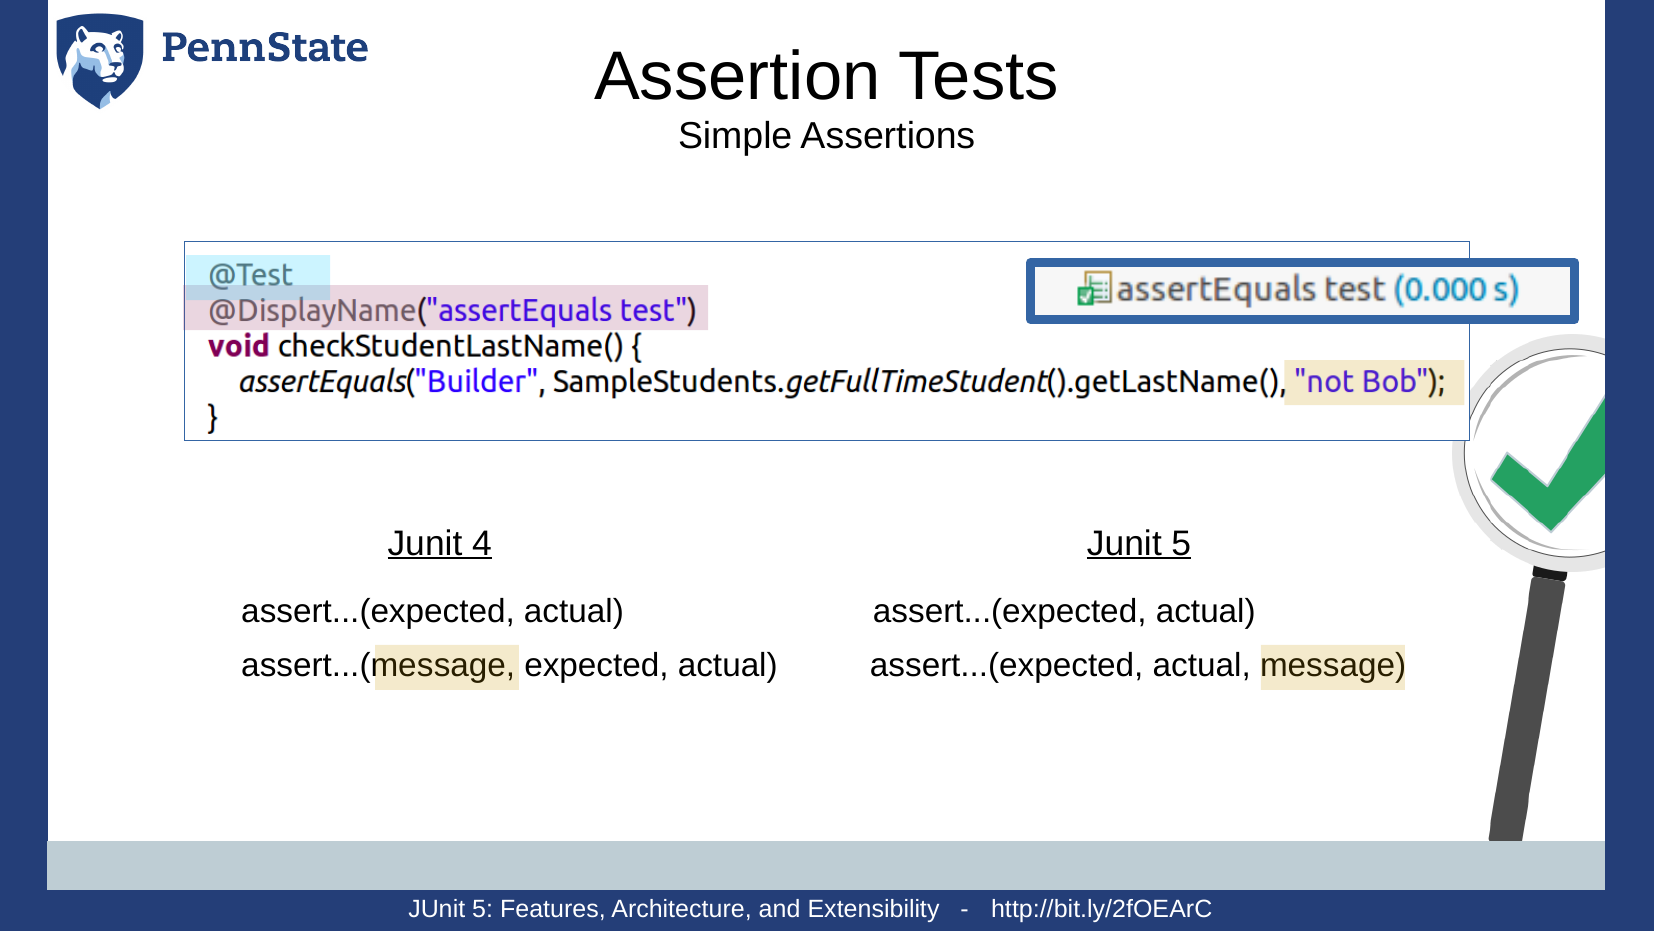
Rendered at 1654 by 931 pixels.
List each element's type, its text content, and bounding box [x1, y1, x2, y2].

title assert...(message, expected, actual) assert...(expected, actual, message) [241, 622, 1456, 707]
picture [184, 241, 1605, 841]
text_box [375, 644, 519, 690]
picture [48, 0, 411, 152]
title assert...(expected, actual) assert...(expected, actual) [241, 569, 1456, 622]
picture [1035, 267, 1571, 316]
text_box [183, 255, 709, 331]
title Assertion Tests Simple Assertions [61, 19, 1592, 175]
text_box [1284, 360, 1465, 406]
text_box [1260, 644, 1405, 690]
title Junit 4 Junit 5 [241, 500, 1456, 569]
